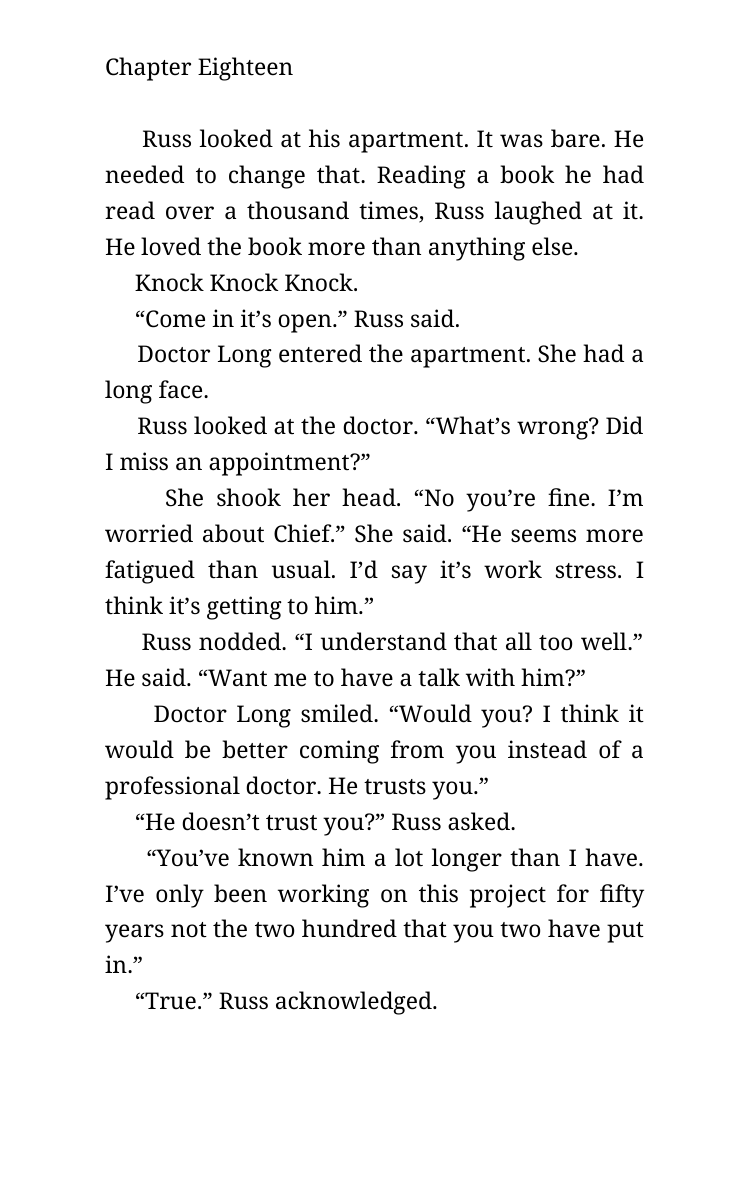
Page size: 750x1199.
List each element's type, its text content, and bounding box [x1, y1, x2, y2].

text Chapter Eighteen [105, 51, 645, 82]
text Russ looked at his apartment. It was bare. He needed to change that. Reading a book he had read over a thousand times, Russ laughed at it. He loved the book more than anything else. [105, 123, 645, 262]
text Russ nodded. “I understand that all too well.” He said. “Want me to have a talk with him?” [105, 626, 645, 693]
text Doctor Long entered the apartment. She had a long face. [105, 338, 645, 406]
text “Come in it’s open.” Russ said. [105, 302, 645, 334]
text “You’ve known him a lot longer than I have. I’ve only been working on this project for fifty years not the two hundred that you two have put in.” [105, 842, 645, 981]
text Russ looked at the doctor. “What’s wrong? Did I miss an appointment?” [105, 410, 645, 477]
text She shook her head. “No you’re fine. I’m worried about Chief.” She said. “He seems more fatigued than usual. I’d say it’s work stress. I think it’s getting to him.” [105, 482, 645, 621]
text Knock Knock Knock. [105, 267, 645, 298]
text Doctor Long smiled. “Would you? I think it would be better coming from you instead of a professional doctor. He trusts you.” [105, 698, 645, 801]
text “He doesn’t trust you?” Russ asked. [105, 806, 645, 837]
text “True.” Russ acknowledged. [105, 985, 645, 1017]
